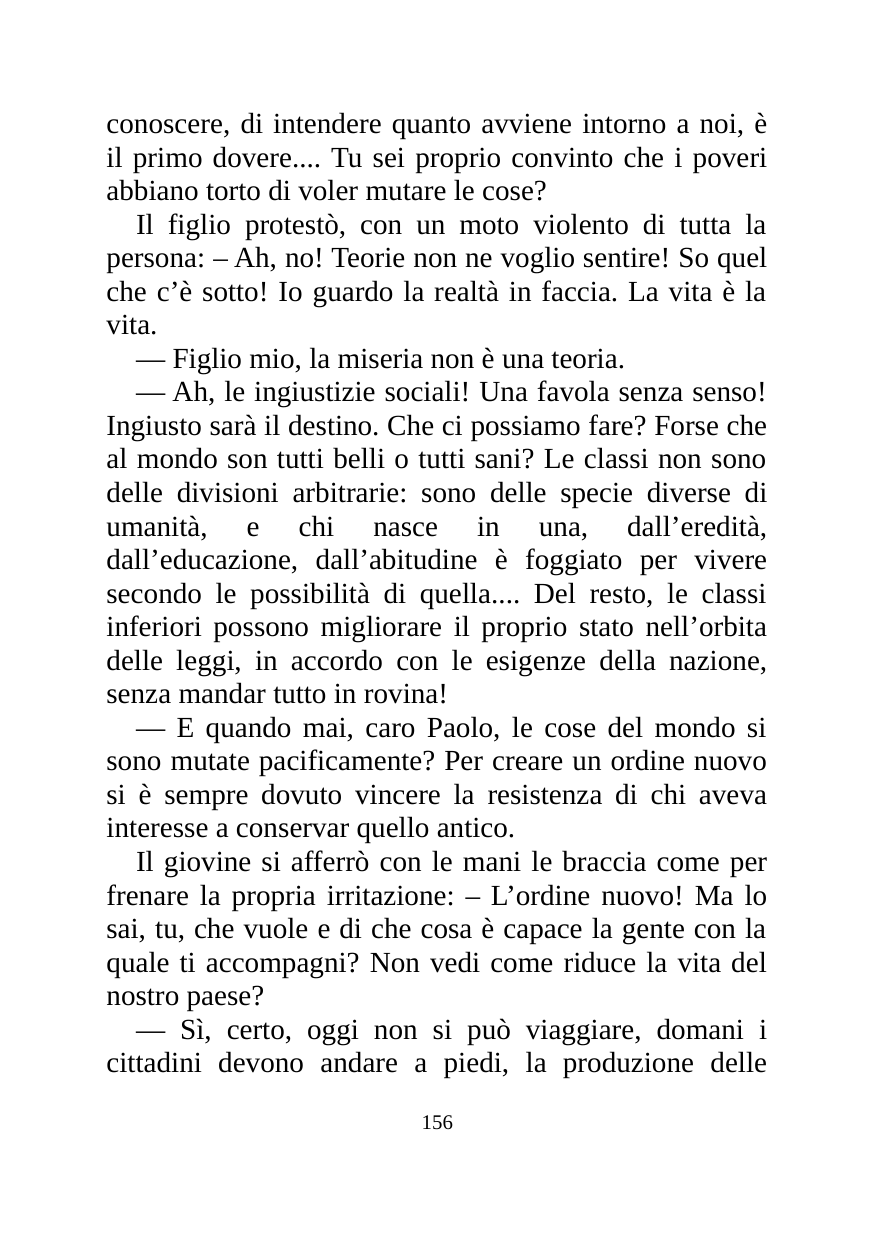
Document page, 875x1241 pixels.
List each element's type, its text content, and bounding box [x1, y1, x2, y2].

text — Figlio mio, la miseria non è una teoria. [106, 341, 768, 374]
text — E quando mai, caro Paolo, le cose del mondo si sono mutate pacificamente? Per creare un ordine nuovo si è sempre dovuto vincere la resistenza di chi aveva interesse a conservar quello antico. [106, 710, 768, 844]
text conoscere, di intendere quanto avviene intorno a noi, è il primo dovere.... Tu sei proprio convinto che i poveri abbiano torto di voler mutare le cose? [106, 106, 768, 207]
text — Sì, certo, oggi non si può viaggiare, domani i cittadini devono andare a piedi, la produzione delle [106, 1012, 768, 1079]
text — Ah, le ingiustizie sociali! Una favola senza senso! Ingiusto sarà il destino. Che ci possiamo fare? Forse che al mondo son tutti belli o tutti sani? Le classi non sono delle divisioni arbitrarie: sono delle specie diverse di umanità, e chi nasce in una, dall’eredità, dall’educazione, dall’abitudine è foggiato per vivere secondo le possibilità di quella.... Del resto, le classi inferiori possono migliorare il proprio stato nell’orbita delle leggi, in accordo con le esigenze della nazione, senza mandar tutto in rovina! [106, 374, 768, 710]
text Il figlio protestò, con un moto violento di tutta la persona: – Ah, no! Teorie non ne voglio sentire! So quel che c’è sotto! Io guardo la realtà in faccia. La vita è la vita. [106, 207, 768, 341]
text Il giovine si afferrò con le mani le braccia come per frenare la propria irritazione: – L’ordine nuovo! Ma lo sai, tu, che vuole e di che cosa è capace la gente con la quale ti accompagni? Non vedi come riduce la vita del nostro paese? [106, 844, 768, 1012]
